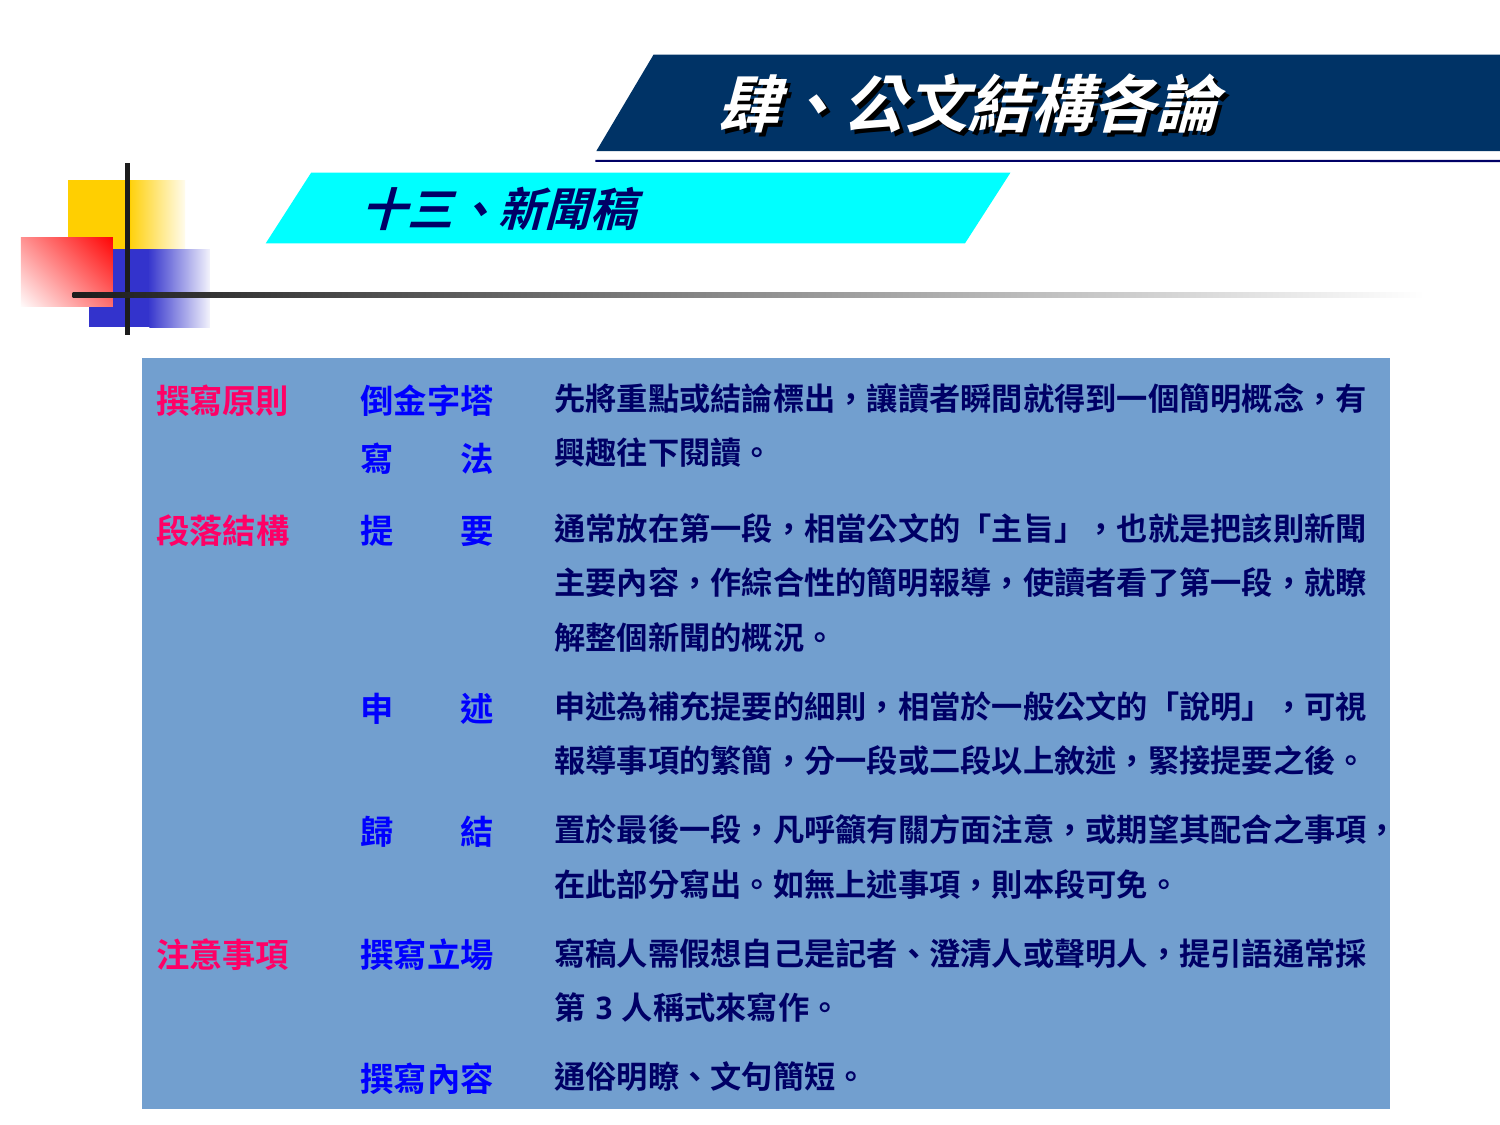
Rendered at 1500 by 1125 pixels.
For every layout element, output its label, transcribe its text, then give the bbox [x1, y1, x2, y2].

text_box [1112, 1037, 1426, 1113]
text_box 肆、公文結構各論 [596, 54, 1500, 152]
table_cell 提 要 [315, 488, 540, 666]
text_box 十三、新聞稿 [265, 172, 1011, 244]
table_cell 歸 結 [315, 789, 540, 912]
table_cell 寫稿人需假想自己是記者、澄清人或聲明人，提引語通常採第3人稱式來寫作。 [540, 912, 1390, 1036]
table_header 倒金字塔 寫 法 [315, 358, 540, 488]
table_cell 申述為補充提要的細則，相當於一般公文的「說明」，可視報導事項的繁簡，分一段或二段以上敘述，緊接提要之後。 [540, 666, 1390, 789]
table_cell 置於最後一段，凡呼籲有關方面注意，或期望其配合之事項，在此部分寫出。如無上述事項，則本段可免。 [540, 789, 1390, 912]
table_cell 段落結構 [142, 488, 315, 912]
table_cell 通常放在第一段，相當公文的「主旨」，也就是把該則新聞主要內容，作綜合性的簡明報導，使讀者看了第一段，就瞭解整個新聞的概況。 [540, 488, 1390, 666]
table_header 撰寫原則 [142, 358, 315, 488]
table_cell 通俗明瞭、文句簡短。 [540, 1036, 1390, 1109]
table_cell 申 述 [315, 666, 540, 789]
table_cell 撰寫內容 [315, 1036, 540, 1109]
table_cell 注意事項 [142, 912, 315, 1109]
table_header 先將重點或結論標出，讓讀者瞬間就得到一個簡明概念，有興趣往下閱讀。 [540, 358, 1390, 488]
table_cell 撰寫立場 [315, 912, 540, 1036]
